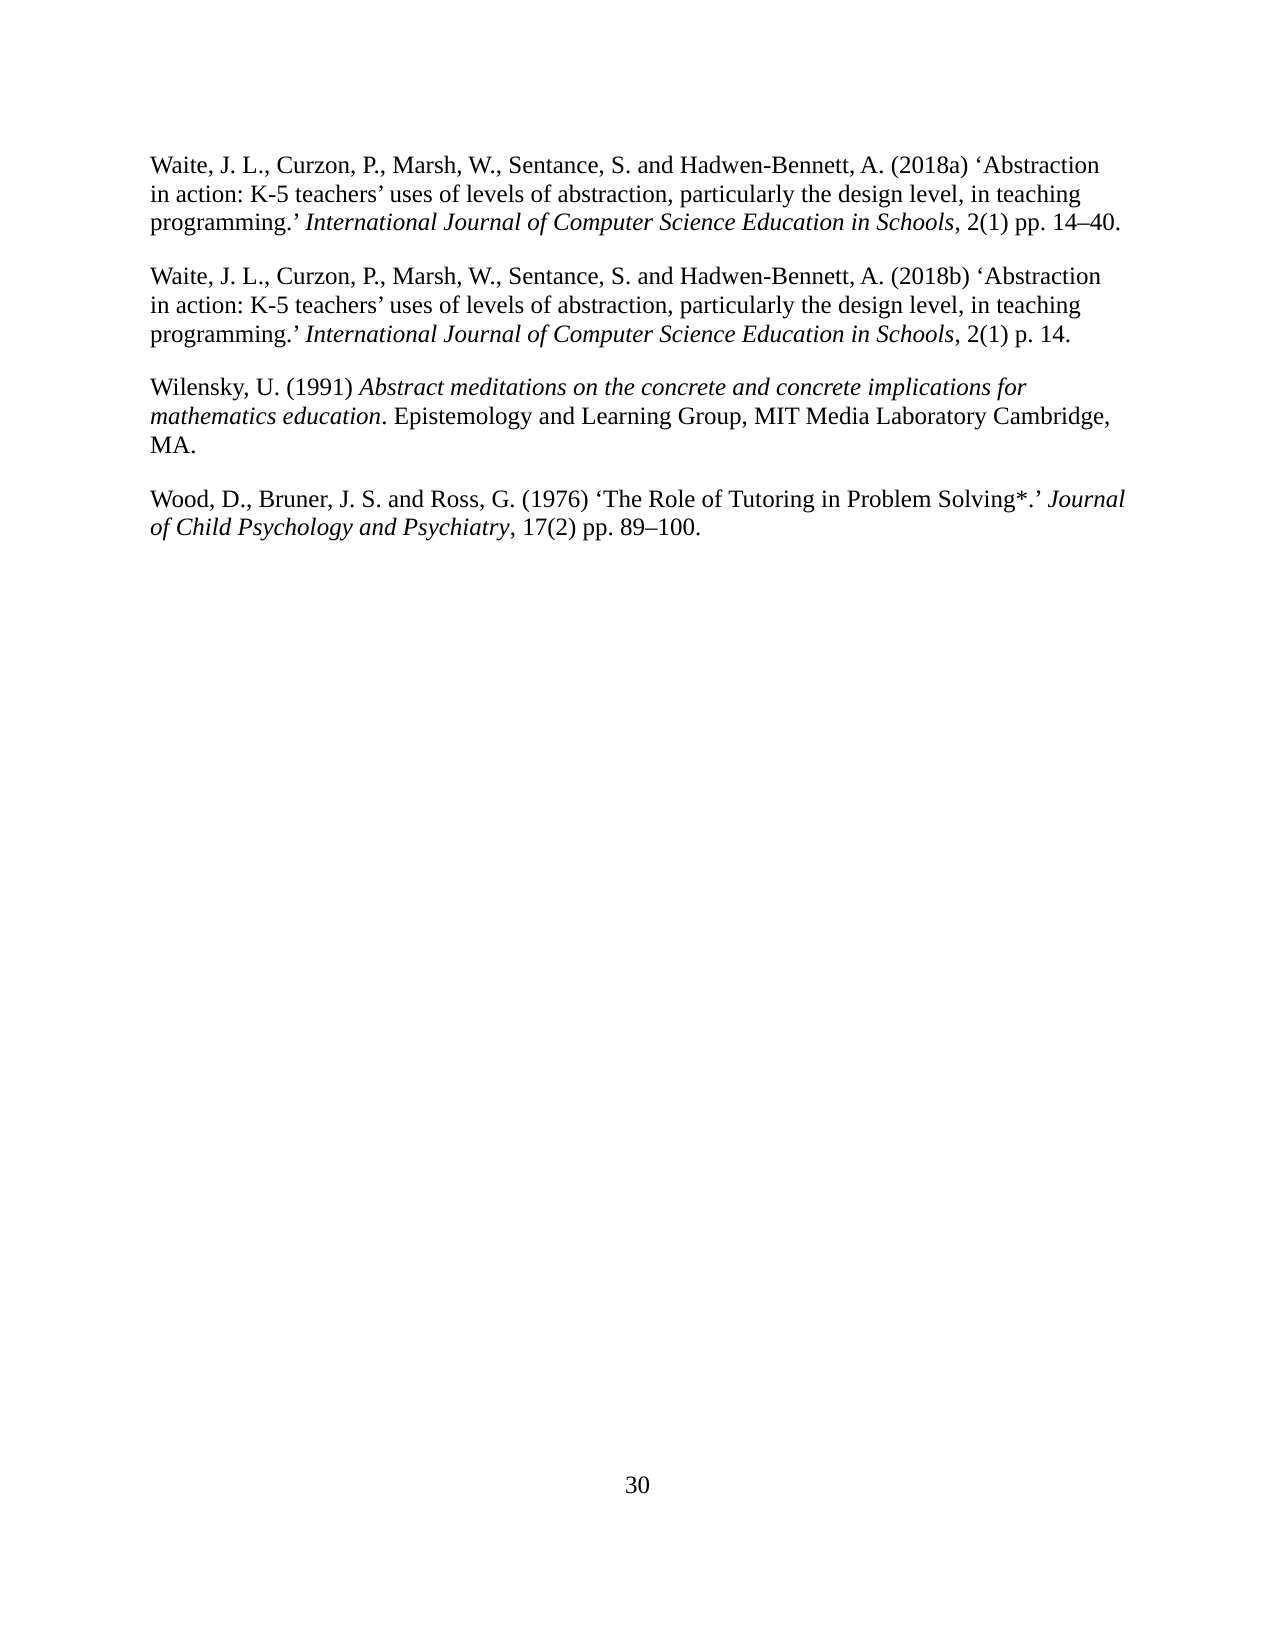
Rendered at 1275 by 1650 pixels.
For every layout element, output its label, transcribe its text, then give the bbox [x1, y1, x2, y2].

text Waite, J. L., Curzon, P., Marsh, W., Sentance, S. and Hadwen-Bennett, A. (2018b) ‘Abstraction in action: K-5 teachers’ uses of levels of abstraction, particularly the design level, in teaching programming.’ International Journal of Computer Science Education in Schools, 2(1) p. 14. [150, 261, 1125, 347]
text Wilensky, U. (1991) Abstract meditations on the concrete and concrete implications for mathematics education. Epistemology and Learning Group, MIT Media Laboratory Cambridge, MA. [150, 372, 1125, 459]
text Waite, J. L., Curzon, P., Marsh, W., Sentance, S. and Hadwen-Bennett, A. (2018a) ‘Abstraction in action: K-5 teachers’ uses of levels of abstraction, particularly the design level, in teaching programming.’ International Journal of Computer Science Education in Schools, 2(1) pp. 14–40. [150, 150, 1125, 236]
text Wood, D., Bruner, J. S. and Ross, G. (1976) ‘The Role of Tutoring in Problem Solving*.’ Journal of Child Psychology and Psychiatry, 17(2) pp. 89–100. [150, 484, 1125, 541]
